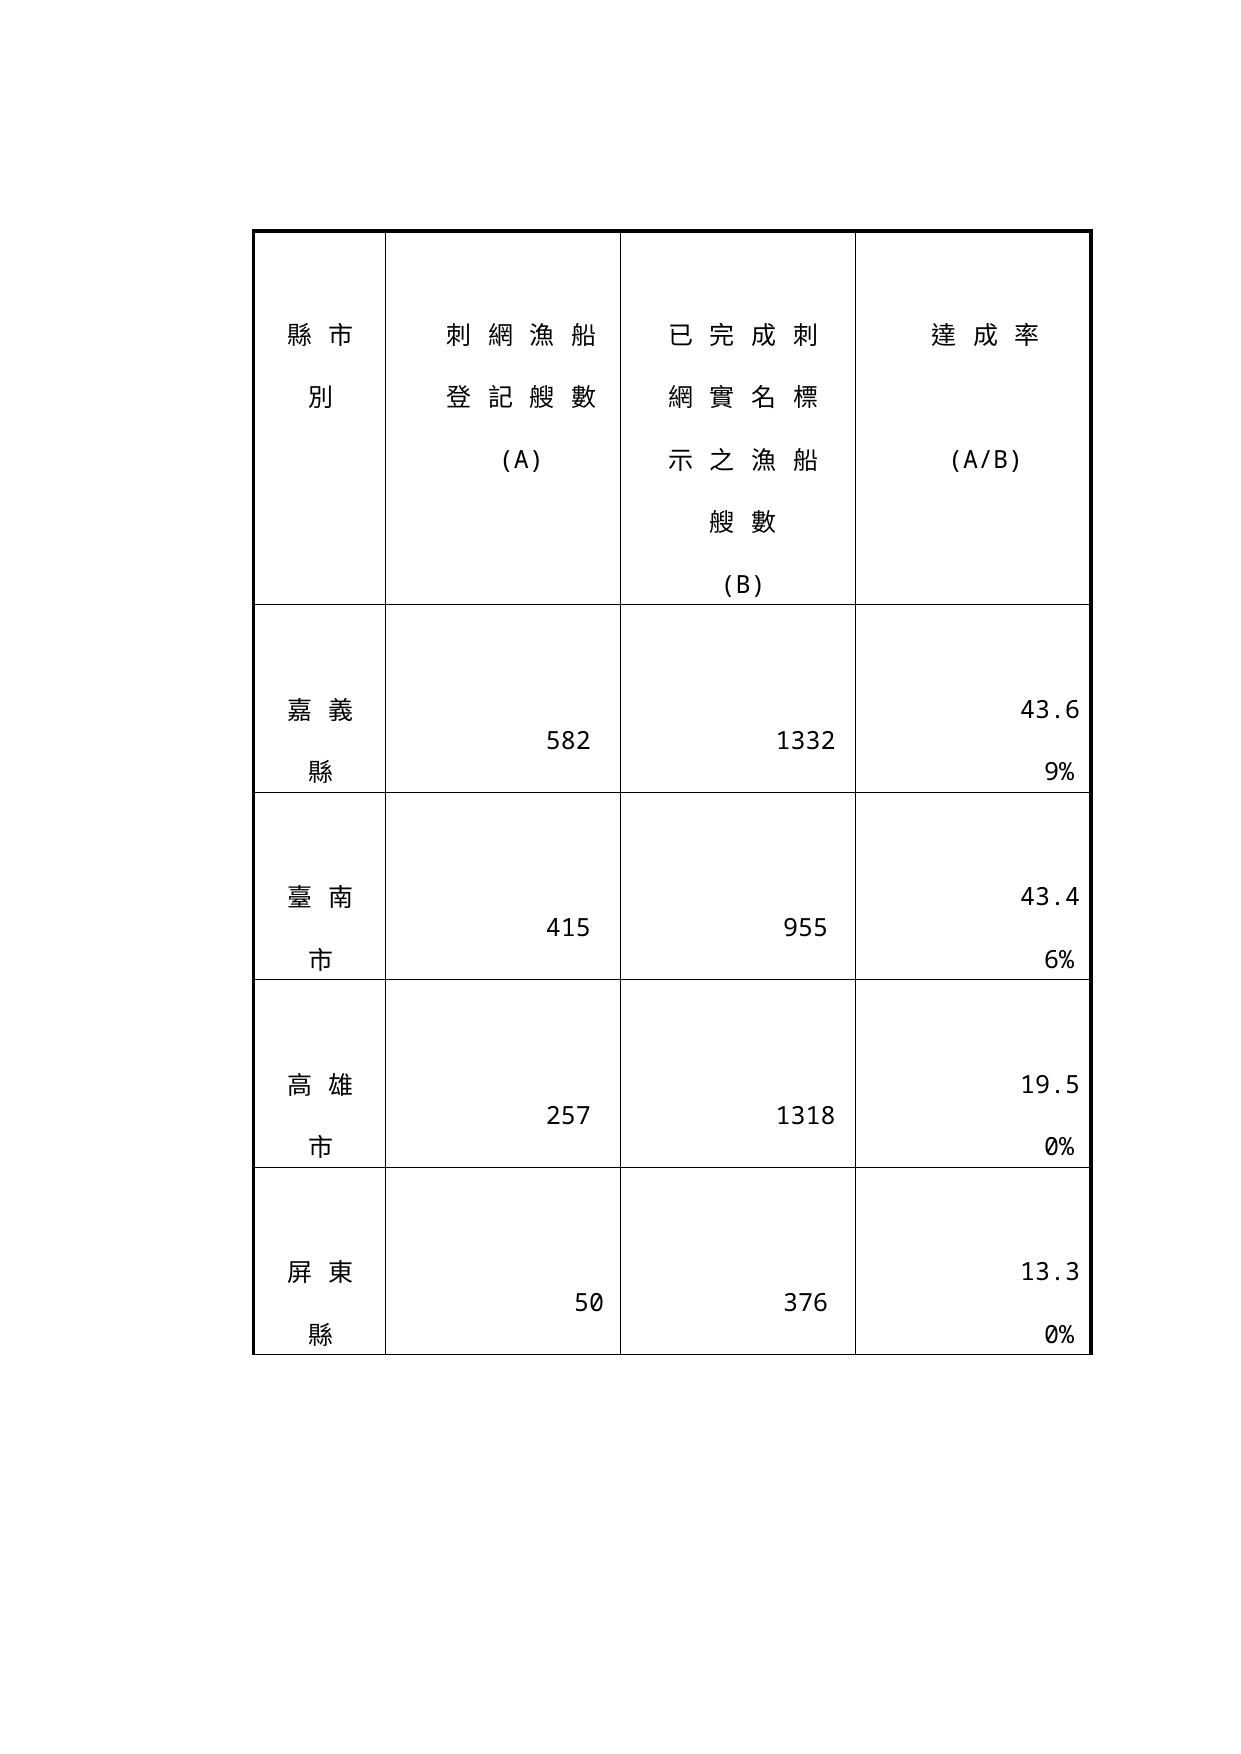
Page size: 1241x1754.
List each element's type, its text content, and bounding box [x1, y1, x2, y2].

table_cell 43.46% [856, 793, 1089, 979]
table_cell 415 [386, 793, 620, 979]
table_cell 955 [621, 793, 855, 979]
table_cell 13.30% [856, 1168, 1089, 1354]
table_header 已完成刺網實名標示之漁船艘數 (B) [621, 233, 855, 604]
table_cell 屏東縣 [255, 1168, 385, 1354]
table_header 縣市別 [255, 233, 385, 604]
table_cell 50 [386, 1168, 620, 1354]
table_cell 19.50% [856, 980, 1089, 1167]
table_header 達成率 (A/B) [856, 233, 1089, 604]
table_cell 376 [621, 1168, 855, 1354]
table_cell 嘉義縣 [255, 605, 385, 792]
table_cell 高雄市 [255, 980, 385, 1167]
table_cell 257 [386, 980, 620, 1167]
table_cell 1332 [621, 605, 855, 792]
table_cell 582 [386, 605, 620, 792]
table_cell 1318 [621, 980, 855, 1167]
table_header 刺網漁船 登記艘數 (A) [386, 233, 620, 604]
table_cell 臺南市 [255, 793, 385, 979]
table_cell 43.69% [856, 605, 1089, 792]
